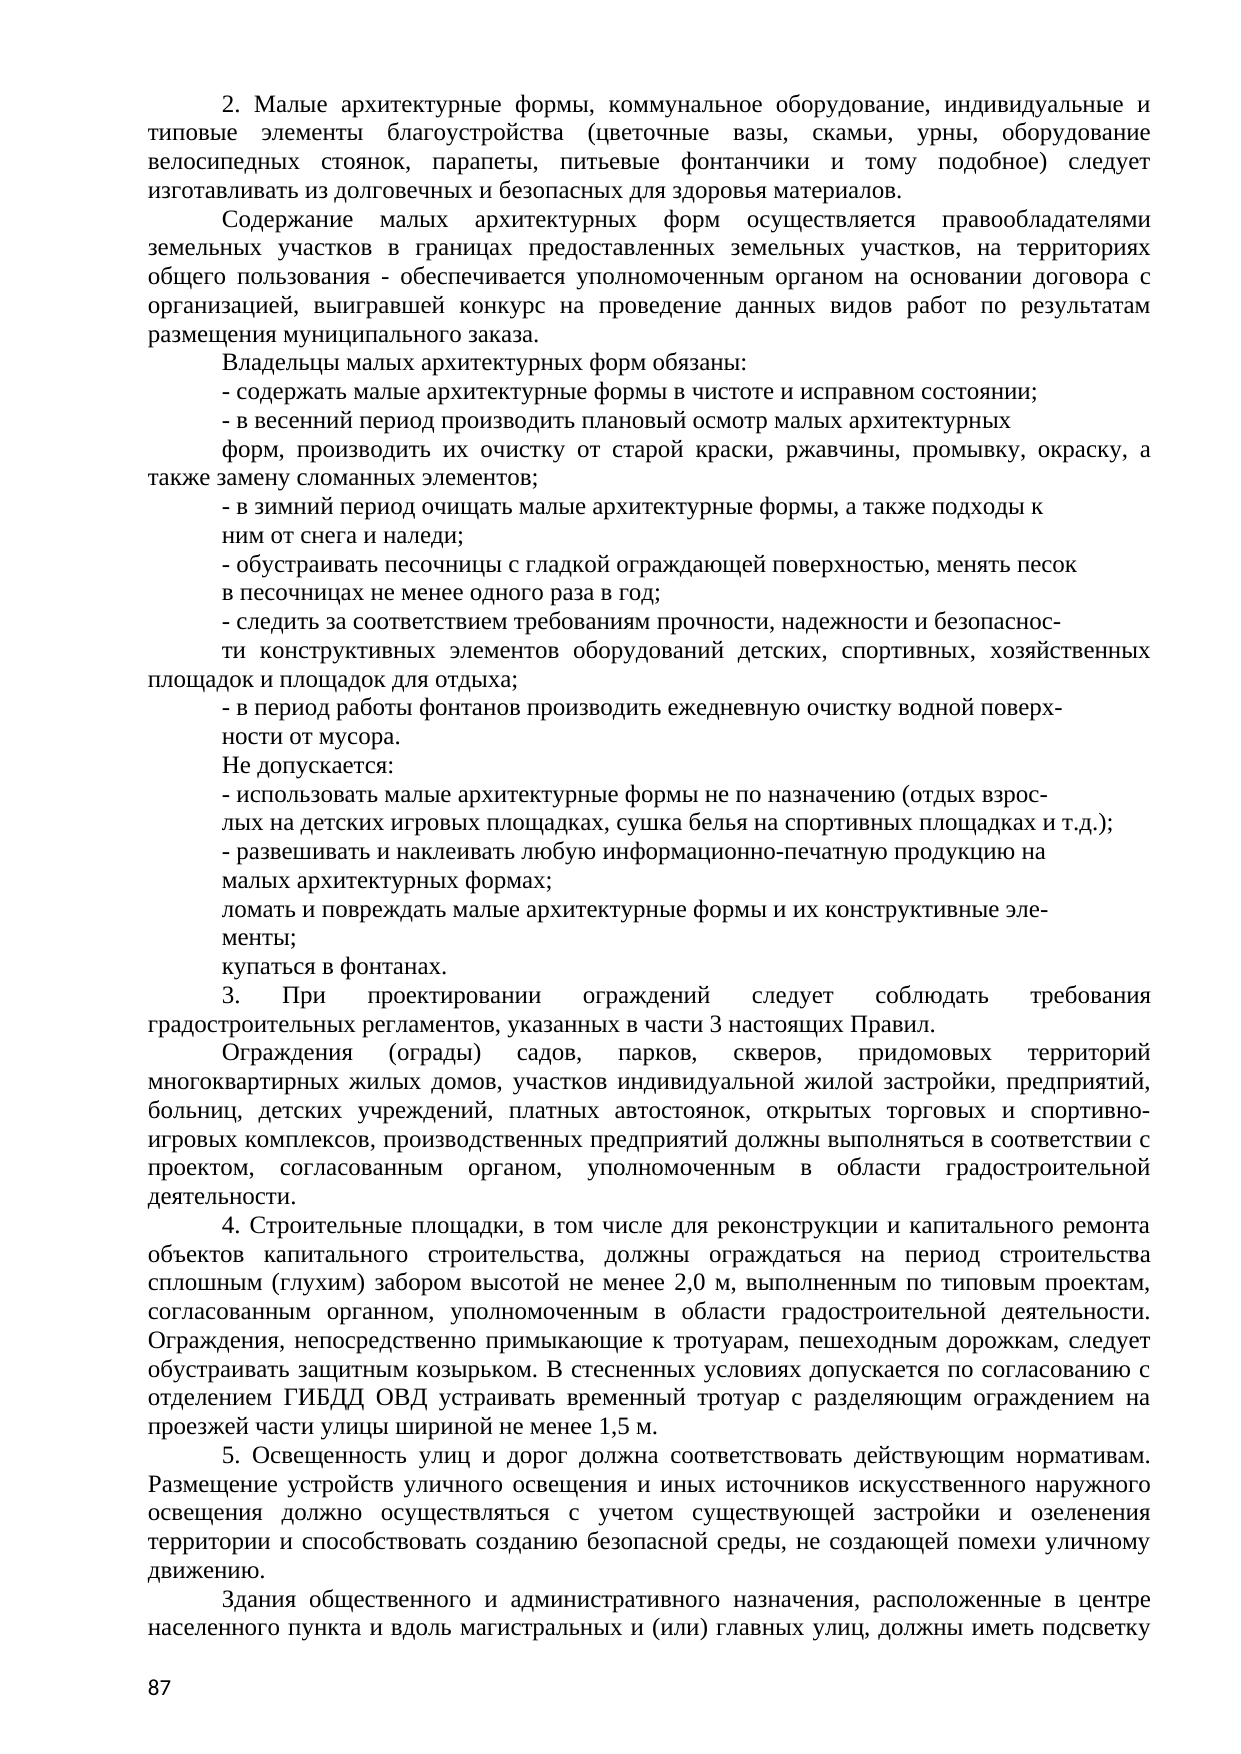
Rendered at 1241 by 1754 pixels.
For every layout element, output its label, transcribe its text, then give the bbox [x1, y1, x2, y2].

text - в зимний период очищать малые архитектурные формы, а также подходы к [148, 491, 1152, 520]
text - в весенний период производить плановый осмотр малых архитектурных [148, 405, 1152, 434]
text 4. Строительные площадки, в том числе для реконструкции и капитального ремонта объектов капитального строительства, должны ограждаться на период строительства сплошным (глухим) забором высотой не менее 2,0 м, выполненным по типовым проектам, согласованным органном, уполномоченным в области градостроительной деятельности. Ограждения, непосредственно примыкающие к тротуарам, пешеходным дорожкам, следует обустраивать защитным козырьком. В стесненных условиях допускается по согласованию с отделением ГИБДД ОВД устраивать временный тротуар с разделяющим ограждением на проезжей части улицы шириной не менее 1,5 м. [148, 1210, 1152, 1440]
text Содержание малых архитектурных форм осуществляется правообладателями земельных участков в границах предоставленных земельных участков, на территориях общего пользования - обеспечивается уполномоченным органом на основании договора с организацией, выигравшей конкурс на проведение данных видов работ по результатам размещения муниципального заказа. [148, 204, 1152, 347]
text Ограждения (ограды) садов, парков, скверов, придомовых территорий многоквартирных жилых домов, участков индивидуальной жилой застройки, предприятий, больниц, детских учреждений, платных автостоянок, открытых торговых и спортивно-игровых комплексов, производственных предприятий должны выполняться в соответствии с проектом, согласованным органом, уполномоченным в области градостроительной деятельности. [148, 1037, 1152, 1210]
text в песочницах не менее одного раза в год; [148, 577, 1152, 606]
text купаться в фонтанах. [148, 951, 1152, 980]
text ности от мусора. [148, 721, 1152, 750]
text менты; [148, 922, 1152, 951]
text - обустраивать песочницы с гладкой ограждающей поверхностью, менять песок [148, 549, 1152, 577]
text - использовать малые архитектурные формы не по назначению (отдых взрос- [148, 779, 1152, 807]
text Здания общественного и административного назначения, расположенные в центре населенного пункта и вдоль магистральных и (или) главных улиц, должны иметь подсветку [148, 1584, 1152, 1641]
text - следить за соответствием требованиям прочности, надежности и безопаснос- [148, 606, 1152, 635]
text - в период работы фонтанов производить ежедневную очистку водной поверх- [148, 692, 1152, 721]
text 5. Освещенность улиц и дорог должна соответствовать действующим нормативам. Размещение устройств уличного освещения и иных источников искусственного наружного освещения должно осуществляться с учетом существующей застройки и озеленения территории и способствовать созданию безопасной среды, не создающей помехи уличному движению. [148, 1440, 1152, 1584]
text ти конструктивных элементов оборудований детских, спортивных, хозяйственных площадок и площадок для отдыха; [148, 635, 1152, 692]
text 2. Малые архитектурные формы, коммунальное оборудование, индивидуальные и типовые элементы благоустройства (цветочные вазы, скамьи, урны, оборудование велосипедных стоянок, парапеты, питьевые фонтанчики и тому подобное) следует изготавливать из долговечных и безопасных для здоровья материалов. [148, 89, 1152, 204]
text ломать и повреждать малые архитектурные формы и их конструктивные эле- [148, 894, 1152, 922]
text - развешивать и наклеивать любую информационно-печатную продукцию на [148, 836, 1152, 865]
text Владельцы малых архитектурных форм обязаны: [148, 347, 1152, 376]
text малых архитектурных формах; [148, 865, 1152, 894]
text ним от снега и наледи; [148, 520, 1152, 549]
text лых на детских игровых площадках, сушка белья на спортивных площадках и т.д.); [148, 807, 1152, 836]
text Не допускается: [148, 750, 1152, 779]
text - содержать малые архитектурные формы в чистоте и исправном состоянии; [148, 376, 1152, 405]
text форм, производить их очистку от старой краски, ржавчины, промывку, окраску, а также замену сломанных элементов; [148, 434, 1152, 491]
text 3. При проектировании ограждений следует соблюдать требования градостроительных регламентов, указанных в части 3 настоящих Правил. [148, 980, 1152, 1037]
